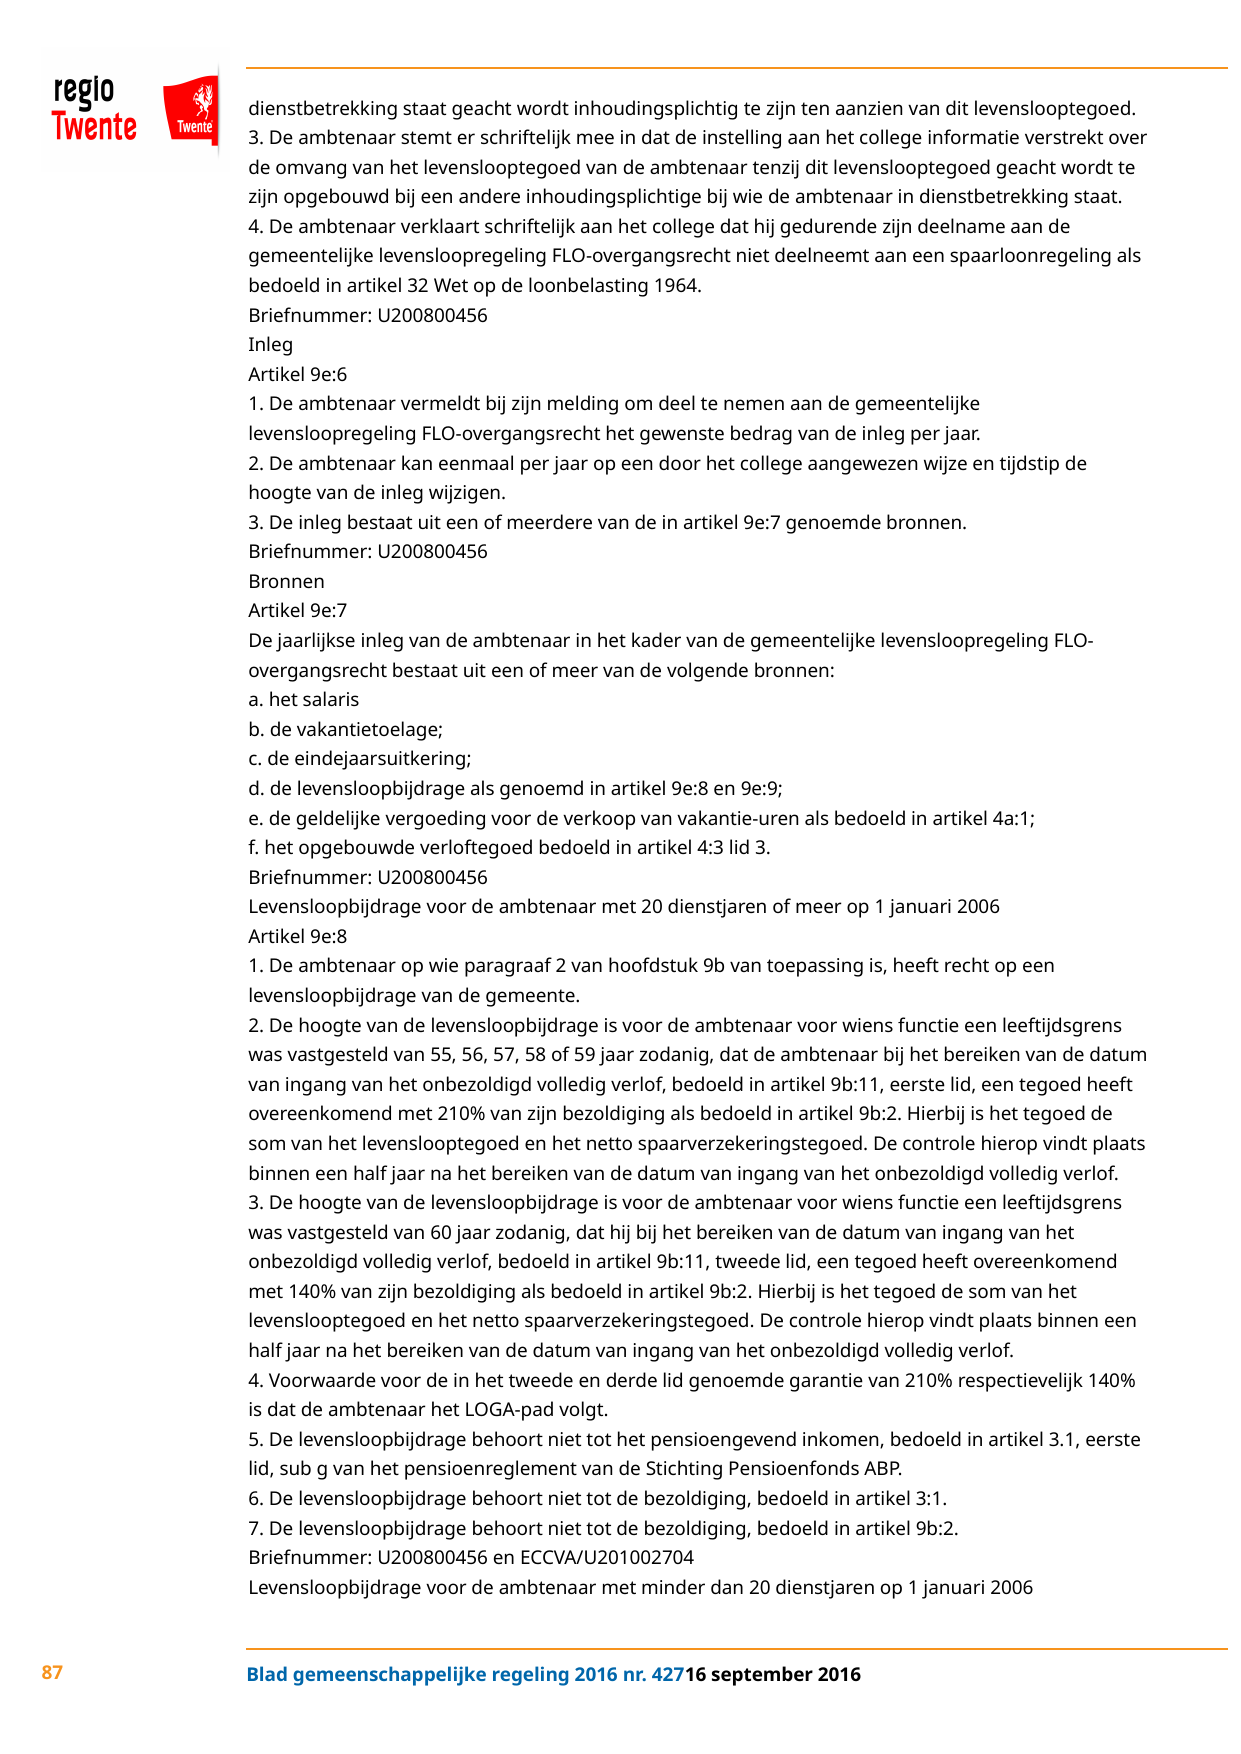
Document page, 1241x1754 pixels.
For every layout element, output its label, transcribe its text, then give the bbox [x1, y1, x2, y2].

text Bronnen [248, 568, 1152, 594]
text dienstbetrekking staat geacht wordt inhoudingsplichtig te zijn ten aanzien van dit levenslooptegoed. [248, 95, 1152, 121]
text 2. De ambtenaar kan eenmaal per jaar op een door het college aangewezen wijze en tijdstip de hoogte van de inleg wijzigen. [248, 450, 1152, 505]
text Levensloopbijdrage voor de ambtenaar met minder dan 20 dienstjaren op 1 januari 2006 [248, 1574, 1152, 1600]
text d. de levensloopbijdrage als genoemd in artikel 9e:8 en 9e:9; [248, 775, 1152, 801]
text 3. De inleg bestaat uit een of meerdere van de in artikel 9e:7 genoemde bronnen. [248, 509, 1152, 535]
text e. de geldelijke vergoeding voor de verkoop van vakantie-uren als bedoeld in artikel 4a:1; [248, 805, 1152, 831]
text Briefnummer: U200800456 en ECCVA/U201002704 [248, 1544, 1152, 1570]
text Briefnummer: U200800456 [248, 538, 1152, 564]
text De jaarlijkse inleg van de ambtenaar in het kader van de gemeentelijke levensloopregeling FLO-overgangsrecht bestaat uit een of meer van de volgende bronnen: [248, 627, 1152, 683]
text b. de vakantietoelage; [248, 716, 1152, 742]
text 1. De ambtenaar vermeldt bij zijn melding om deel te nemen aan de gemeentelijke levensloopregeling FLO-overgangsrecht het gewenste bedrag van de inleg per jaar. [248, 391, 1152, 446]
picture [41, 47, 231, 172]
text 4. Voorwaarde voor de in het tweede en derde lid genoemde garantie van 210% respectievelijk 140% is dat de ambtenaar het LOGA-pad volgt. [248, 1367, 1152, 1422]
text 4. De ambtenaar verklaart schriftelijk aan het college dat hij gedurende zijn deelname aan de gemeentelijke levensloopregeling FLO-overgangsrecht niet deelneemt aan een spaarloonregeling als bedoeld in artikel 32 Wet op de loonbelasting 1964. [248, 213, 1152, 298]
text 6. De levensloopbijdrage behoort niet tot de bezoldiging, bedoeld in artikel 3:1. [248, 1485, 1152, 1511]
text Artikel 9e:6 [248, 361, 1152, 387]
text Briefnummer: U200800456 [248, 302, 1152, 328]
text 3. De ambtenaar stemt er schriftelijk mee in dat de instelling aan het college informatie verstrekt over de omvang van het levenslooptegoed van de ambtenaar tenzij dit levenslooptegoed geacht wordt te zijn opgebouwd bij een andere inhoudingsplichtige bij wie de ambtenaar in dienstbetrekking staat. [248, 124, 1152, 209]
text 2. De hoogte van de levensloopbijdrage is voor de ambtenaar voor wiens functie een leeftijdsgrens was vastgesteld van 55, 56, 57, 58 of 59 jaar zodanig, dat de ambtenaar bij het bereiken van de datum van ingang van het onbezoldigd volledig verlof, bedoeld in artikel 9b:11, eerste lid, een tegoed heeft overeenkomend met 210% van zijn bezoldiging als bedoeld in artikel 9b:2. Hierbij is het tegoed de som van het levenslooptegoed en het netto spaarverzekeringstegoed. De controle hierop vindt plaats binnen een half jaar na het bereiken van de datum van ingang van het onbezoldigd volledig verlof. [248, 1012, 1152, 1186]
text 3. De hoogte van de levensloopbijdrage is voor de ambtenaar voor wiens functie een leeftijdsgrens was vastgesteld van 60 jaar zodanig, dat hij bij het bereiken van de datum van ingang van het onbezoldigd volledig verlof, bedoeld in artikel 9b:11, tweede lid, een tegoed heeft overeenkomend met 140% van zijn bezoldiging als bedoeld in artikel 9b:2. Hierbij is het tegoed de som van het levenslooptegoed en het netto spaarverzekeringstegoed. De controle hierop vindt plaats binnen een half jaar na het bereiken van de datum van ingang van het onbezoldigd volledig verlof. [248, 1189, 1152, 1363]
text 5. De levensloopbijdrage behoort niet tot het pensioengevend inkomen, bedoeld in artikel 3.1, eerste lid, sub g van het pensioenreglement van de Stichting Pensioenfonds ABP. [248, 1426, 1152, 1481]
text Artikel 9e:8 [248, 923, 1152, 949]
text 1. De ambtenaar op wie paragraaf 2 van hoofdstuk 9b van toepassing is, heeft recht op een levensloopbijdrage van de gemeente. [248, 953, 1152, 1008]
text f. het opgebouwde verloftegoed bedoeld in artikel 4:3 lid 3. [248, 834, 1152, 860]
text Briefnummer: U200800456 [248, 864, 1152, 890]
text Inleg [248, 331, 1152, 357]
text Levensloopbijdrage voor de ambtenaar met 20 dienstjaren of meer op 1 januari 2006 [248, 893, 1152, 919]
text 7. De levensloopbijdrage behoort niet tot de bezoldiging, bedoeld in artikel 9b:2. [248, 1515, 1152, 1541]
text Artikel 9e:7 [248, 598, 1152, 623]
text a. het salaris [248, 686, 1152, 712]
text c. de eindejaarsuitkering; [248, 746, 1152, 771]
